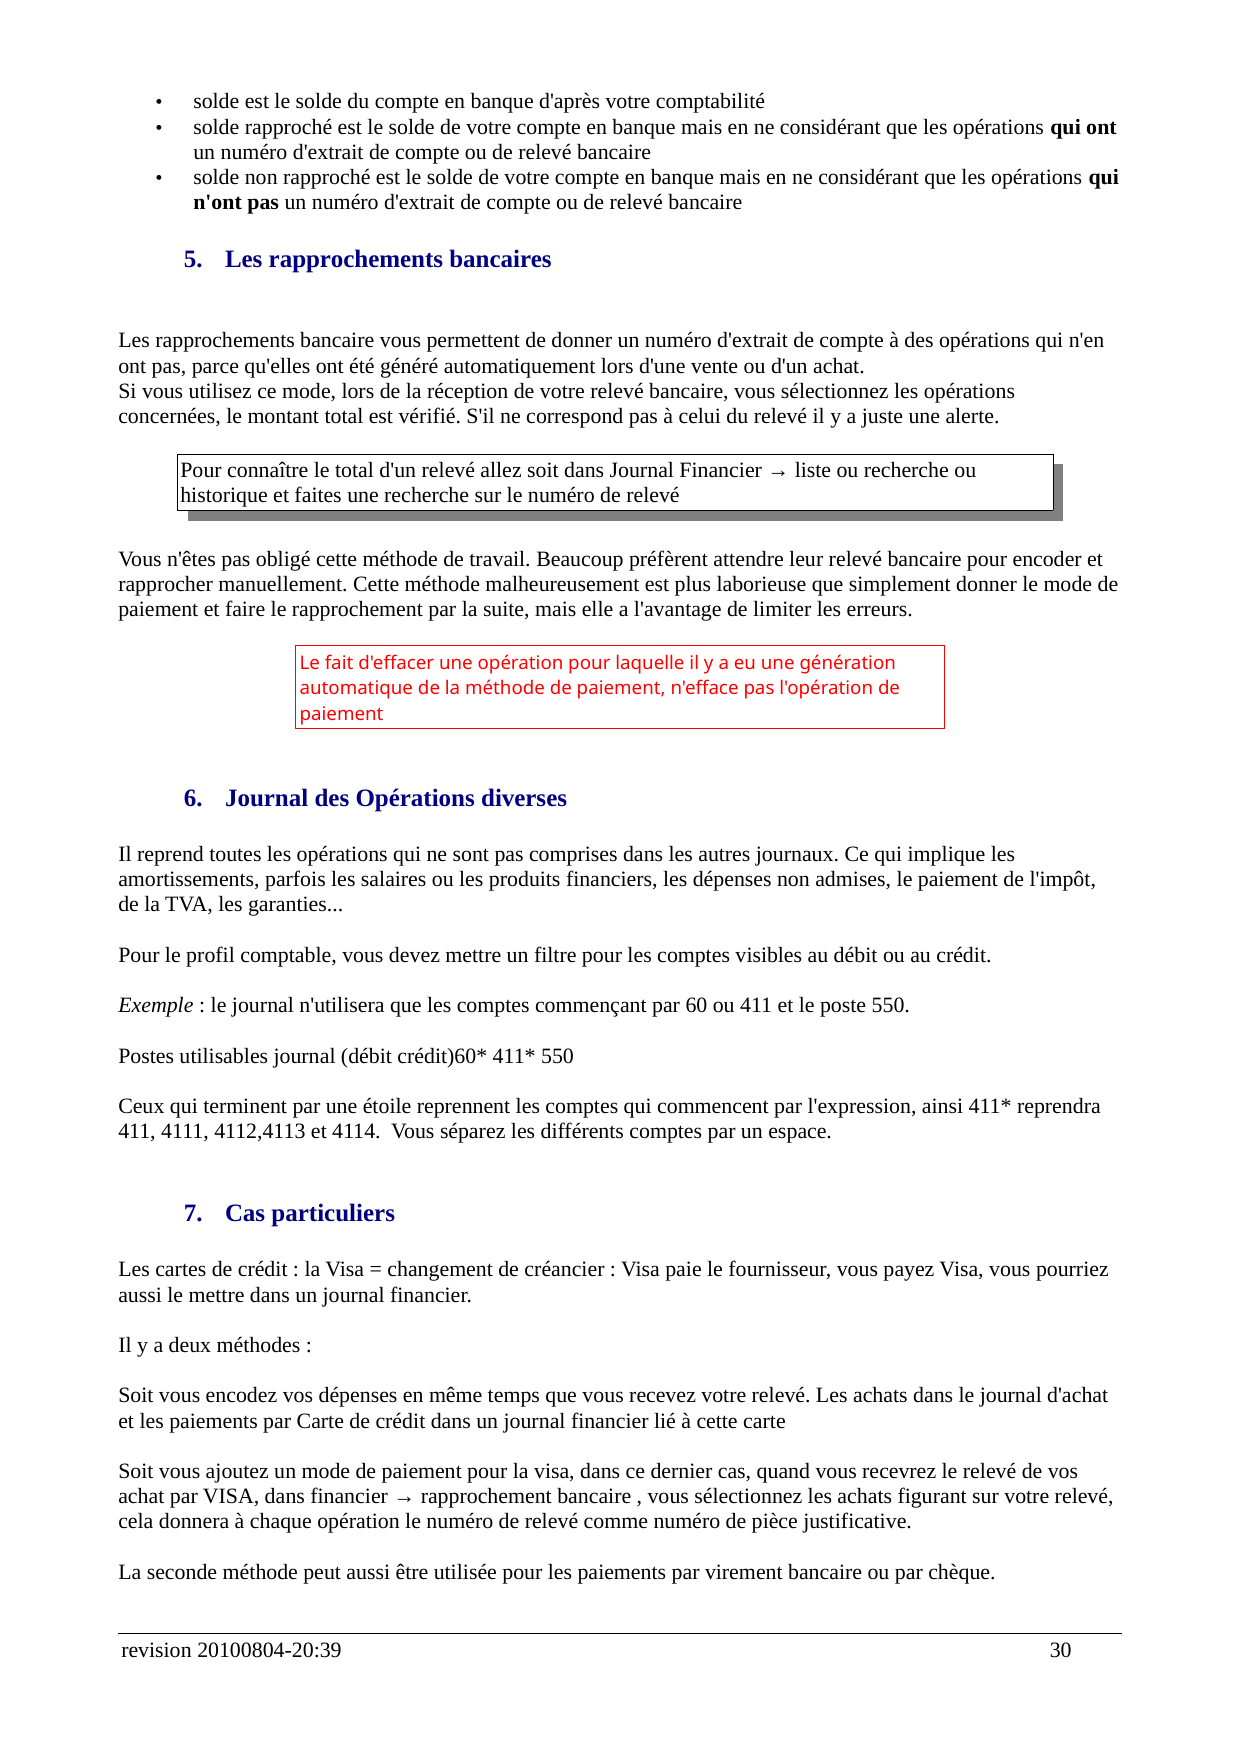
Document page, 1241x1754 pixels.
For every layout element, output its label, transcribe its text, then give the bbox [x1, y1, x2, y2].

text La seconde méthode peut aussi être utilisée pour les paiements par virement bancaire ou par chèque. [118, 1559, 1122, 1584]
subtitle Cas particuliers [177, 1198, 1122, 1227]
subtitle Les rapprochements bancaires [177, 244, 1122, 273]
text Si vous utilisez ce mode, lors de la réception de votre relevé bancaire, vous sélectionnez les opérations concernées, le montant total est vérifié. S'il ne correspond pas à celui du relevé il y a juste une alerte. [118, 378, 1122, 428]
text Soit vous ajoutez un mode de paiement pour la visa, dans ce dernier cas, quand vous recevrez le relevé de vos achat par VISA, dans financier → rapprochement bancaire , vous sélectionnez les achats figurant sur votre relevé, cela donnera à chaque opération le numéro de relevé comme numéro de pièce justificative. [118, 1458, 1122, 1534]
text Les rapprochements bancaire vous permettent de donner un numéro d'extrait de compte à des opérations qui n'en ont pas, parce qu'elles ont été généré automatiquement lors d'une vente ou d'un achat. [118, 327, 1122, 378]
text Les cartes de crédit : la Visa = changement de créancier : Visa paie le fournisseur, vous payez Visa, vous pourriez aussi le mettre dans un journal financier. [118, 1256, 1122, 1307]
list solde est le solde du compte en banque d'après votre comptabilité [156, 88, 1122, 114]
text Il reprend toutes les opérations qui ne sont pas comprises dans les autres journaux. Ce qui implique les amortissements, parfois les salaires ou les produits financiers, les dépenses non admises, le paiement de l'impôt, de la TVA, les garanties... [118, 841, 1122, 917]
text Il y a deux méthodes : [118, 1332, 1122, 1357]
text Soit vous encodez vos dépenses en même temps que vous recevez votre relevé. Les achats dans le journal d'achat et les paiements par Carte de crédit dans un journal financier lié à cette carte [118, 1382, 1122, 1433]
text Pour le profil comptable, vous devez mettre un filtre pour les comptes visibles au débit ou au crédit. [118, 942, 1122, 967]
text Postes utilisables journal (débit crédit)60* 411* 550 [118, 1043, 1122, 1068]
text Exemple : le journal n'utilisera que les comptes commençant par 60 ou 411 et le poste 550. [118, 992, 1122, 1017]
text Pour connaître le total d'un relevé allez soit dans Journal Financier → liste ou recherche ou historique et faites une recherche sur le numéro de relevé [178, 455, 1052, 510]
text Le fait d'effacer une opération pour laquelle il y a eu une génération automatique de la méthode de paiement, n'efface pas l'opération de paiement [296, 646, 944, 728]
text Vous n'êtes pas obligé cette méthode de travail. Beaucoup préfèrent attendre leur relevé bancaire pour encoder et rapprocher manuellement. Cette méthode malheureusement est plus laborieuse que simplement donner le mode de paiement et faire le rapprochement par la suite, mais elle a l'avantage de limiter les erreurs. [118, 546, 1122, 621]
list solde rapproché est le solde de votre compte en banque mais en ne considérant que les opérations qui ont un numéro d'extrait de compte ou de relevé bancaire [156, 114, 1122, 164]
text Ceux qui terminent par une étoile reprennent les comptes qui commencent par l'expression, ainsi 411* reprendra 411, 4111, 4112,4113 et 4114. Vous séparez les différents comptes par un espace. [118, 1093, 1122, 1143]
subtitle Journal des Opérations diverses [177, 783, 1122, 811]
list solde non rapproché est le solde de votre compte en banque mais en ne considérant que les opérations qui n'ont pas un numéro d'extrait de compte ou de relevé bancaire [156, 164, 1122, 214]
